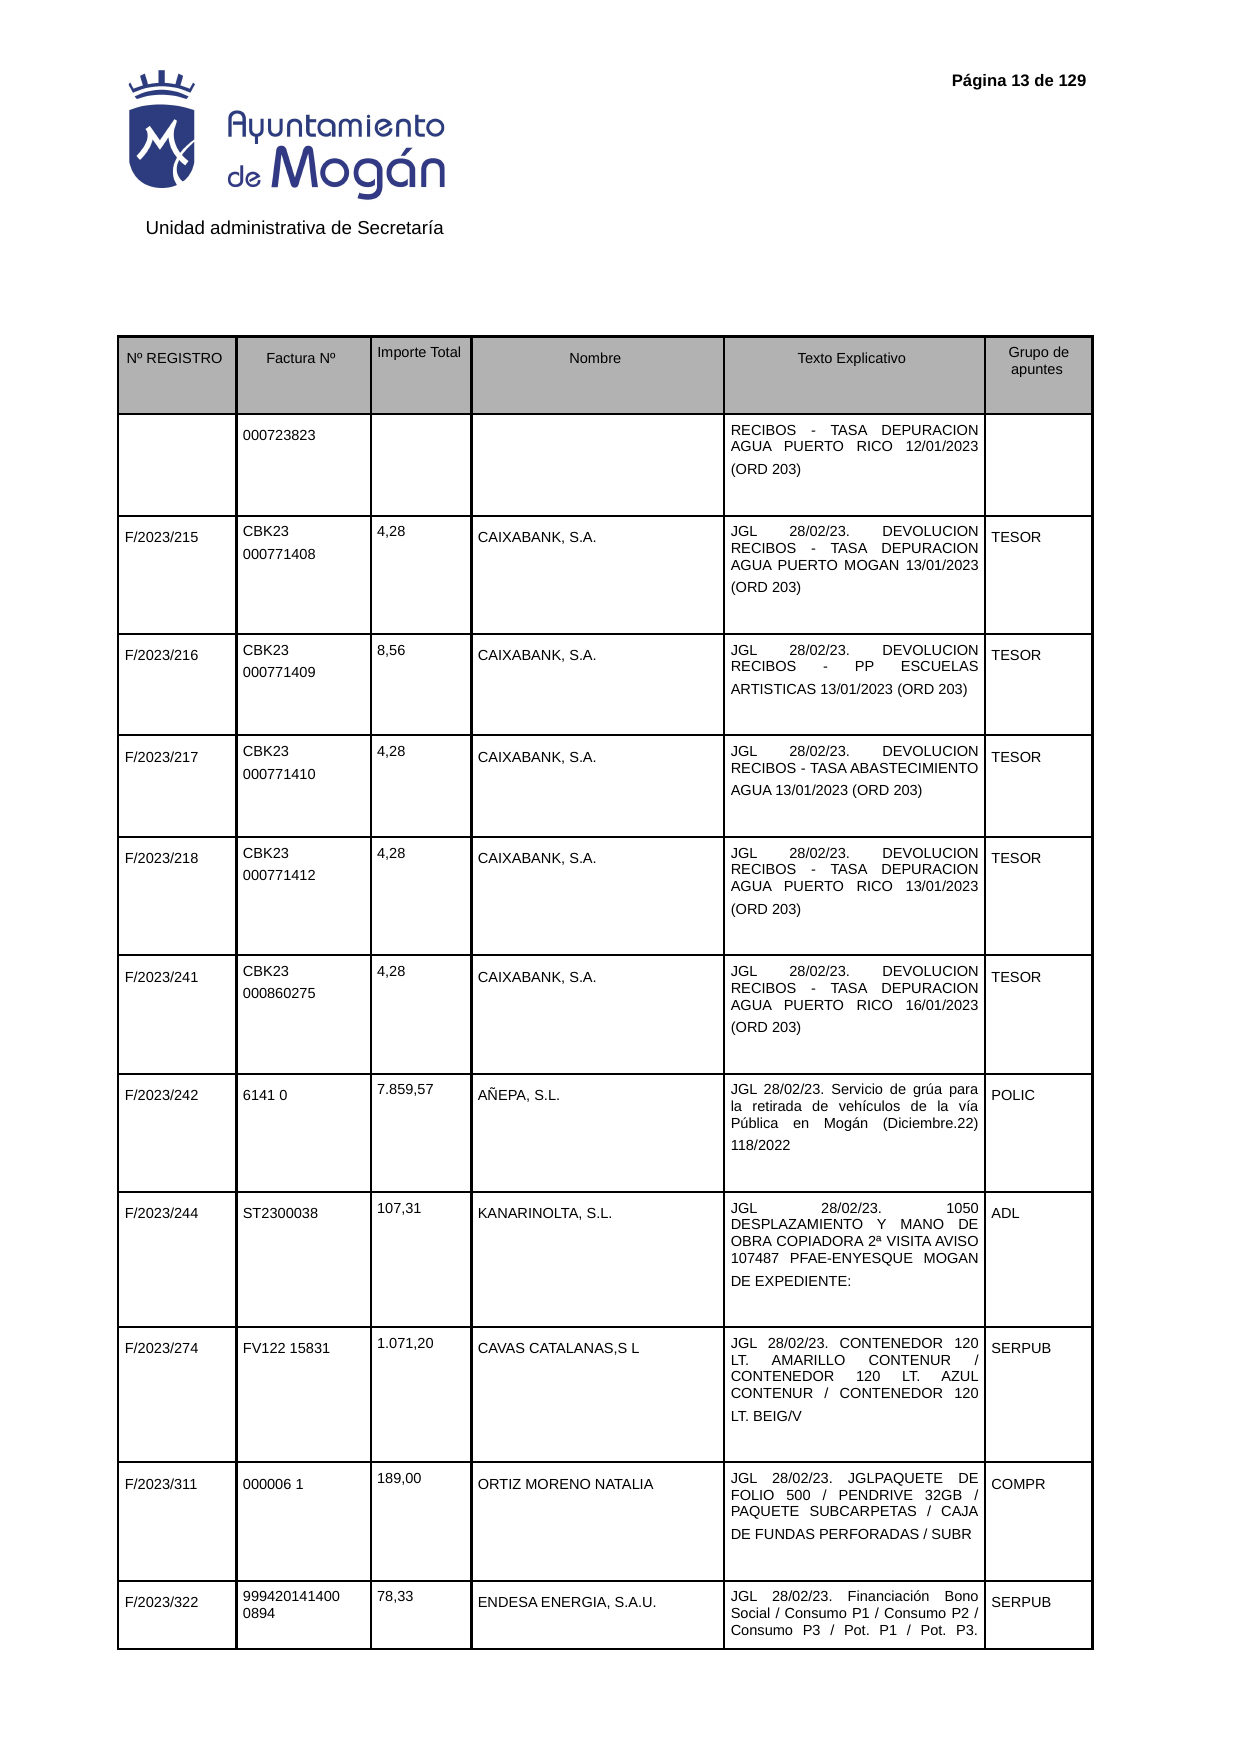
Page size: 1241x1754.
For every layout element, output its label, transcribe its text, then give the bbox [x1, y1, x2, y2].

table_cell TESOR [986, 838, 1091, 954]
picture [128, 70, 445, 206]
table_cell JGL 28/02/23. Servicio de grúa para la retirada de vehículos de la vía Pública en Mogán (Diciembre.22) 118/2022 [725, 1075, 984, 1191]
table_cell CBK23 000771410 [238, 736, 370, 836]
table_cell [119, 415, 235, 514]
table_cell TESOR [986, 956, 1091, 1073]
table_cell 78,33 [372, 1582, 470, 1647]
table_cell 4,28 [372, 517, 470, 633]
table_cell 4,28 [372, 838, 470, 954]
table_cell 4,28 [372, 736, 470, 836]
table_cell KANARINOLTA, S.L. [473, 1193, 723, 1326]
table_cell F/2023/322 [119, 1582, 235, 1647]
table_cell F/2023/242 [119, 1075, 235, 1191]
table_cell F/2023/311 [119, 1463, 235, 1579]
table_cell [986, 415, 1091, 514]
table_cell 189,00 [372, 1463, 470, 1579]
table_cell JGL 28/02/23. DEVOLUCION RECIBOS - TASA ABASTECIMIENTO AGUA 13/01/2023 (ORD 203) [725, 736, 984, 836]
table_header Grupo de apuntes [986, 338, 1091, 413]
table_cell JGL 28/02/23. DEVOLUCION RECIBOS - TASA DEPURACION AGUA PUERTO MOGAN 13/01/2023 (ORD 203) [725, 517, 984, 633]
table_cell SERPUB [986, 1582, 1091, 1647]
table_header Nº REGISTRO [119, 338, 235, 413]
table_cell COMPR [986, 1463, 1091, 1579]
table_header Importe Total [372, 338, 470, 413]
table_header Factura Nº [238, 338, 370, 413]
table_cell F/2023/217 [119, 736, 235, 836]
table_cell JGL 28/02/23. DEVOLUCION RECIBOS - PP ESCUELAS ARTISTICAS 13/01/2023 (ORD 203) [725, 635, 984, 734]
table_cell 000006 1 [238, 1463, 370, 1579]
table_cell CBK23 000771409 [238, 635, 370, 734]
table_cell 4,28 [372, 956, 470, 1073]
table_cell CBK23 000771408 [238, 517, 370, 633]
table_cell CBK23 000771412 [238, 838, 370, 954]
table_cell 8,56 [372, 635, 470, 734]
table_cell JGL 28/02/23. 1050 DESPLAZAMIENTO Y MANO DE OBRA COPIADORA 2ª VISITA AVISO 107487 PFAE-ENYESQUE MOGAN DE EXPEDIENTE: [725, 1193, 984, 1326]
table_cell CAIXABANK, S.A. [473, 838, 723, 954]
table_cell CBK23 000860275 [238, 956, 370, 1073]
table_cell F/2023/216 [119, 635, 235, 734]
table_cell TESOR [986, 517, 1091, 633]
table_cell CAVAS CATALANAS,S L [473, 1328, 723, 1461]
table_cell F/2023/244 [119, 1193, 235, 1326]
table_cell 000723823 [238, 415, 370, 514]
table_cell TESOR [986, 635, 1091, 734]
table_cell 1.071,20 [372, 1328, 470, 1461]
table_cell 107,31 [372, 1193, 470, 1326]
table_cell F/2023/241 [119, 956, 235, 1073]
table_header Nombre [473, 338, 723, 413]
table_cell CAIXABANK, S.A. [473, 517, 723, 633]
table_cell CAIXABANK, S.A. [473, 736, 723, 836]
table_cell [473, 415, 723, 514]
table_cell 999420141400 0894 [238, 1582, 370, 1647]
table_cell ORTIZ MORENO NATALIA [473, 1463, 723, 1579]
table_cell SERPUB [986, 1328, 1091, 1461]
table_cell F/2023/274 [119, 1328, 235, 1461]
table_cell [372, 415, 470, 514]
table_cell F/2023/218 [119, 838, 235, 954]
table_cell AÑEPA, S.L. [473, 1075, 723, 1191]
table_cell TESOR [986, 736, 1091, 836]
table_cell F/2023/215 [119, 517, 235, 633]
table_cell 7.859,57 [372, 1075, 470, 1191]
table_cell ADL [986, 1193, 1091, 1326]
table_cell 6141 0 [238, 1075, 370, 1191]
table_cell CAIXABANK, S.A. [473, 956, 723, 1073]
table_cell JGL 28/02/23. DEVOLUCION RECIBOS - TASA DEPURACION AGUA PUERTO RICO 16/01/2023 (ORD 203) [725, 956, 984, 1073]
table_cell POLIC [986, 1075, 1091, 1191]
table_cell JGL 28/02/23. Financiación Bono Social / Consumo P1 / Consumo P2 / Consumo P3 / Pot. P1 / Pot. P3. [725, 1582, 984, 1647]
table_cell JGL 28/02/23. DEVOLUCION RECIBOS - TASA DEPURACION AGUA PUERTO RICO 13/01/2023 (ORD 203) [725, 838, 984, 954]
table_header Texto Explicativo [725, 338, 984, 413]
table_cell RECIBOS - TASA DEPURACION AGUA PUERTO RICO 12/01/2023 (ORD 203) [725, 415, 984, 514]
table_cell JGL 28/02/23. CONTENEDOR 120 LT. AMARILLO CONTENUR / CONTENEDOR 120 LT. AZUL CONTENUR / CONTENEDOR 120 LT. BEIG/V [725, 1328, 984, 1461]
table_cell ENDESA ENERGIA, S.A.U. [473, 1582, 723, 1647]
table_cell FV122 15831 [238, 1328, 370, 1461]
table_cell ST2300038 [238, 1193, 370, 1326]
table_cell JGL 28/02/23. JGLPAQUETE DE FOLIO 500 / PENDRIVE 32GB / PAQUETE SUBCARPETAS / CAJA DE FUNDAS PERFORADAS / SUBR [725, 1463, 984, 1579]
table_cell CAIXABANK, S.A. [473, 635, 723, 734]
